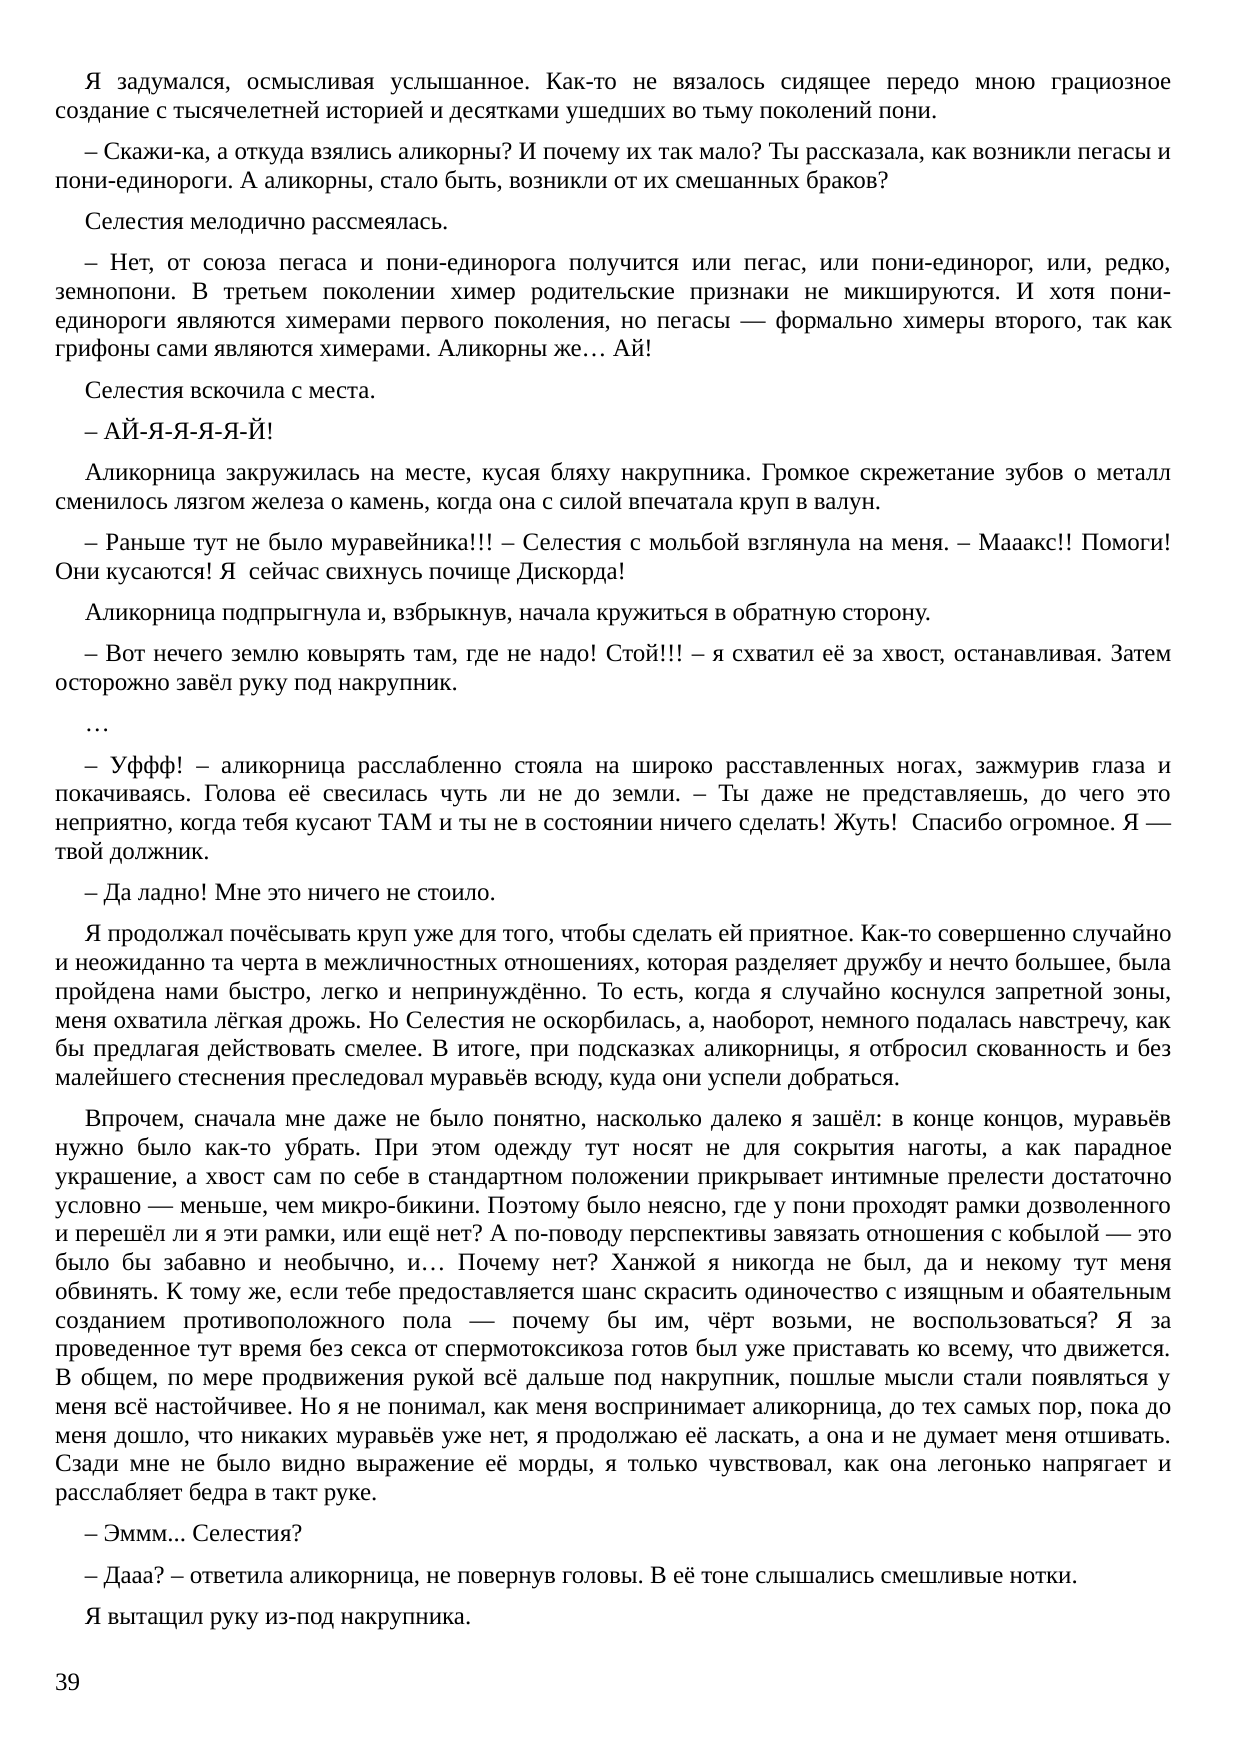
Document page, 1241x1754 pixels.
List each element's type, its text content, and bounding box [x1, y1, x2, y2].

text Селестия мелодично рассмеялась. [55, 206, 1173, 235]
text Я продолжал почёсывать круп уже для того, чтобы сделать ей приятное. Как-то совершенно случайно и неожиданно та черта в межличностных отношениях, которая разделяет дружбу и нечто большее, была пройдена нами быстро, легко и непринуждённо. То есть, когда я случайно коснулся запретной зоны, меня охватила лёгкая дрожь. Но Селестия не оскорбилась, а, наоборот, немного подалась навстречу, как бы предлагая действовать смелее. В итоге, при подсказках аликорницы, я отбросил скованность и без малейшего стеснения преследовал муравьёв всюду, куда они успели добраться. [55, 918, 1173, 1091]
text Селестия вскочила с места. [55, 375, 1173, 403]
text Аликорница закружилась на месте, кусая бляху накрупника. Громкое скрежетание зубов о металл сменилось лязгом железа о камень, когда она с силой впечатала круп в валун. [55, 457, 1173, 515]
text – Эммм... Селестия? [55, 1518, 1173, 1547]
text Я вытащил руку из-под накрупника. [55, 1601, 1173, 1630]
text – Раньше тут не было муравейника!!! – Селестия с мольбой взглянула на меня. – Мааакс!! Помоги! Они кусаются! Я сейчас свихнусь почище Дискорда! [55, 527, 1173, 585]
text – Вот нечего землю ковырять там, где не надо! Стой!!! – я схватил её за хвост, останавливая. Затем осторожно завёл руку под накрупник. [55, 638, 1173, 696]
text – Скажи-ка, а откуда взялись аликорны? И почему их так мало? Ты рассказала, как возникли пегасы и пони-единороги. А аликорны, стало быть, возникли от их смешанных браков? [55, 136, 1173, 193]
text – Уффф! – аликорница расслабленно стояла на широко расставленных ногах, зажмурив глаза и покачиваясь. Голова её свесилась чуть ли не до земли. – Ты даже не представляешь, до чего это неприятно, когда тебя кусают ТАМ и ты не в состоянии ничего сделать! Жуть! Спасибо огромное. Я — твой должник. [55, 750, 1173, 865]
text – Нет, от союза пегаса и пони-единорога получится или пегас, или пони-единорог, или, редко, земнопони. В третьем поколении химер родительские признаки не микшируются. И хотя пони-единороги являются химерами первого поколения, но пегасы — формально химеры второго, так как грифоны сами являются химерами. Аликорны же… Ай! [55, 247, 1173, 362]
text – АЙ-Я-Я-Я-Я-Й! [55, 416, 1173, 445]
text Аликорница подпрыгнула и, взбрыкнув, начала кружиться в обратную сторону. [55, 597, 1173, 626]
text – Дааа? – ответила аликорница, не повернув головы. В её тоне слышались смешливые нотки. [55, 1560, 1173, 1588]
text … [55, 708, 1173, 737]
text – Да ладно! Мне это ничего не стоило. [55, 877, 1173, 906]
text Я задумался, осмысливая услышанное. Как-то не вязалось сидящее передо мною грациозное создание с тысячелетней историей и десятками ушедших во тьму поколений пони. [55, 66, 1173, 123]
text Впрочем, сначала мне даже не было понятно, насколько далеко я зашёл: в конце концов, муравьёв нужно было как-то убрать. При этом одежду тут носят не для сокрытия наготы, а как парадное украшение, а хвост сам по себе в стандартном положении прикрывает интимные прелести достаточно условно — меньше, чем микро-бикини. Поэтому было неясно, где у пони проходят рамки дозволенного и перешёл ли я эти рамки, или ещё нет? А по-поводу перспективы завязать отношения с кобылой — это было бы забавно и необычно, и… Почему нет? Ханжой я никогда не был, да и некому тут меня обвинять. К тому же, если тебе предоставляется шанс скрасить одиночество с изящным и обаятельным созданием противоположного пола — почему бы им, чёрт возьми, не воспользоваться? Я за проведенное тут время без секса от спермотоксикоза готов был уже приставать ко всему, что движется. В общем, по мере продвижения рукой всё дальше под накрупник, пошлые мысли стали появляться у меня всё настойчивее. Но я не понимал, как меня воспринимает аликорница, до тех самых пор, пока до меня дошло, что никаких муравьёв уже нет, я продолжаю её ласкать, а она и не думает меня отшивать. Сзади мне не было видно выражение её морды, я только чувствовал, как она легонько напрягает и расслабляет бедра в такт руке. [55, 1103, 1173, 1506]
